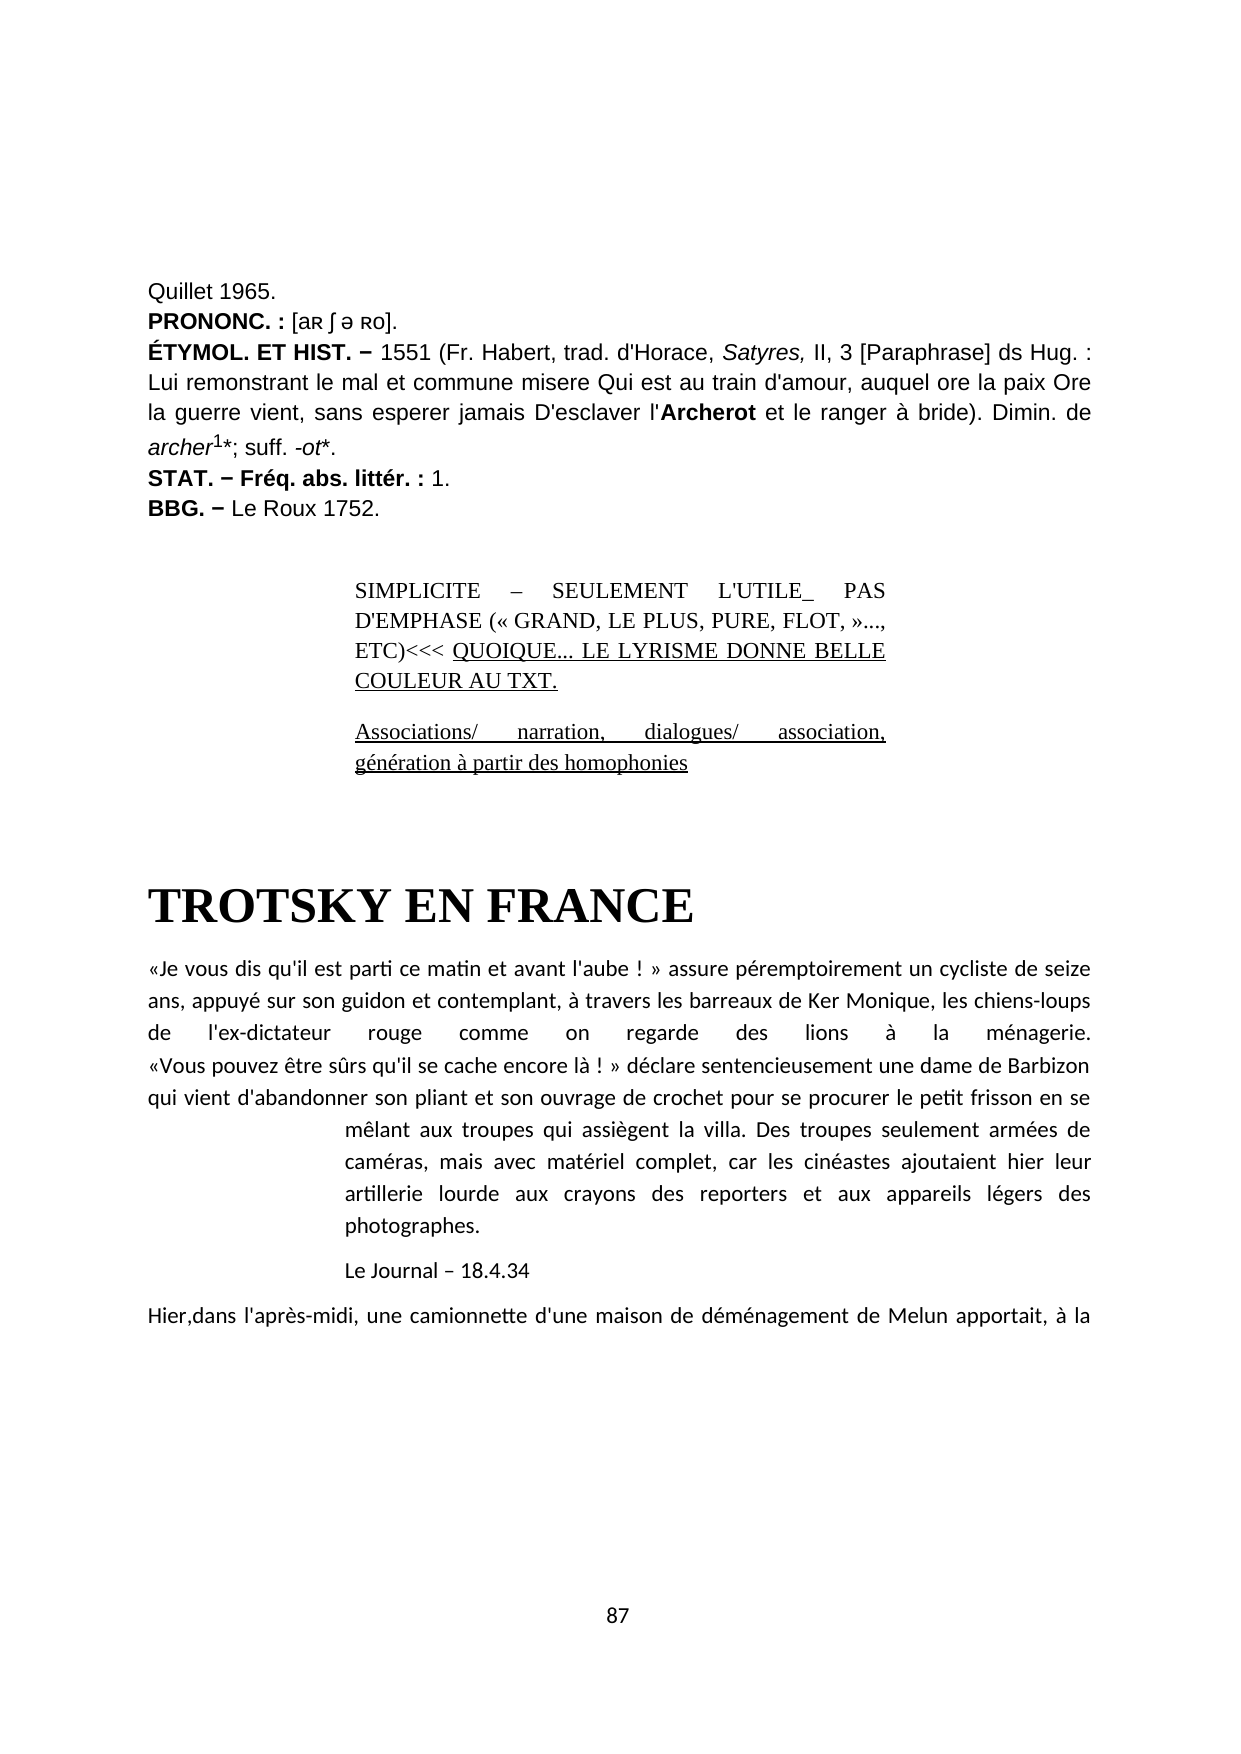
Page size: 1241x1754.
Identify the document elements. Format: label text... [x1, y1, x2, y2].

subtitle TROTSKY EN FRANCE [148, 876, 1092, 933]
text «Je vous dis qu'il est parti ce matin et avant l'aube ! » assure péremptoirement un cycliste de seize ans, appuyé sur son guidon et contemplant, à travers les barreaux de Ker Monique, les chiens-loups de l'ex-dictateur rouge comme on regarde des lions à la ménagerie. «Vous pouvez être sûrs qu'il se cache encore là ! » déclare sentencieusement une dame de Barbizon qui vient d'abandonner son pliant et son ouvrage de crochet pour se procurer le petit frisson en se mêlant aux troupes qui assiègent la villa. Des troupes seulement armées de caméras, mais avec matériel complet, car les cinéastes ajoutaient hier leur artillerie lourde aux crayons des reporters et aux appareils légers des photographes. [148, 954, 1092, 1240]
text Quillet 1965. [148, 278, 1092, 304]
text génération à partir des homophonies [354, 742, 886, 775]
text Associations/ narration, dialogues/ association, [354, 718, 886, 741]
text Le Journal – 18.4.34 [148, 1256, 1092, 1284]
text BBG. − Le Roux 1752. [148, 495, 1092, 522]
text STAT. − Fréq. abs. littér. : 1. [148, 465, 1092, 492]
text Hier,dans l'après-midi, une camionnette d'une maison de déménagement de Melun apportait, à la [148, 1301, 1092, 1329]
text PRONONC. : [aʀ ʃ ə ʀo]. [148, 308, 1092, 335]
text SIMPLICITE – SEULEMENT L'UTILE_ PAS D'EMPHASE (« GRAND, LE PLUS, PURE, FLOT, »..., ETC)<<< QUOIQUE... LE LYRISME DONNE BELLE COULEUR AU TXT. [354, 577, 886, 694]
text ÉTYMOL. ET HIST. − 1551 (Fr. Habert, trad. d'Horace, Satyres, II, 3 [Paraphrase] ds Hug. : Lui remonstrant le mal et commune misere Qui est au train d'amour, auquel ore la paix Ore la guerre vient, sans esperer jamais D'esclaver l'Archerot et le ranger à bride). Dimin. de archer1*; suff. -ot*. [148, 338, 1092, 461]
